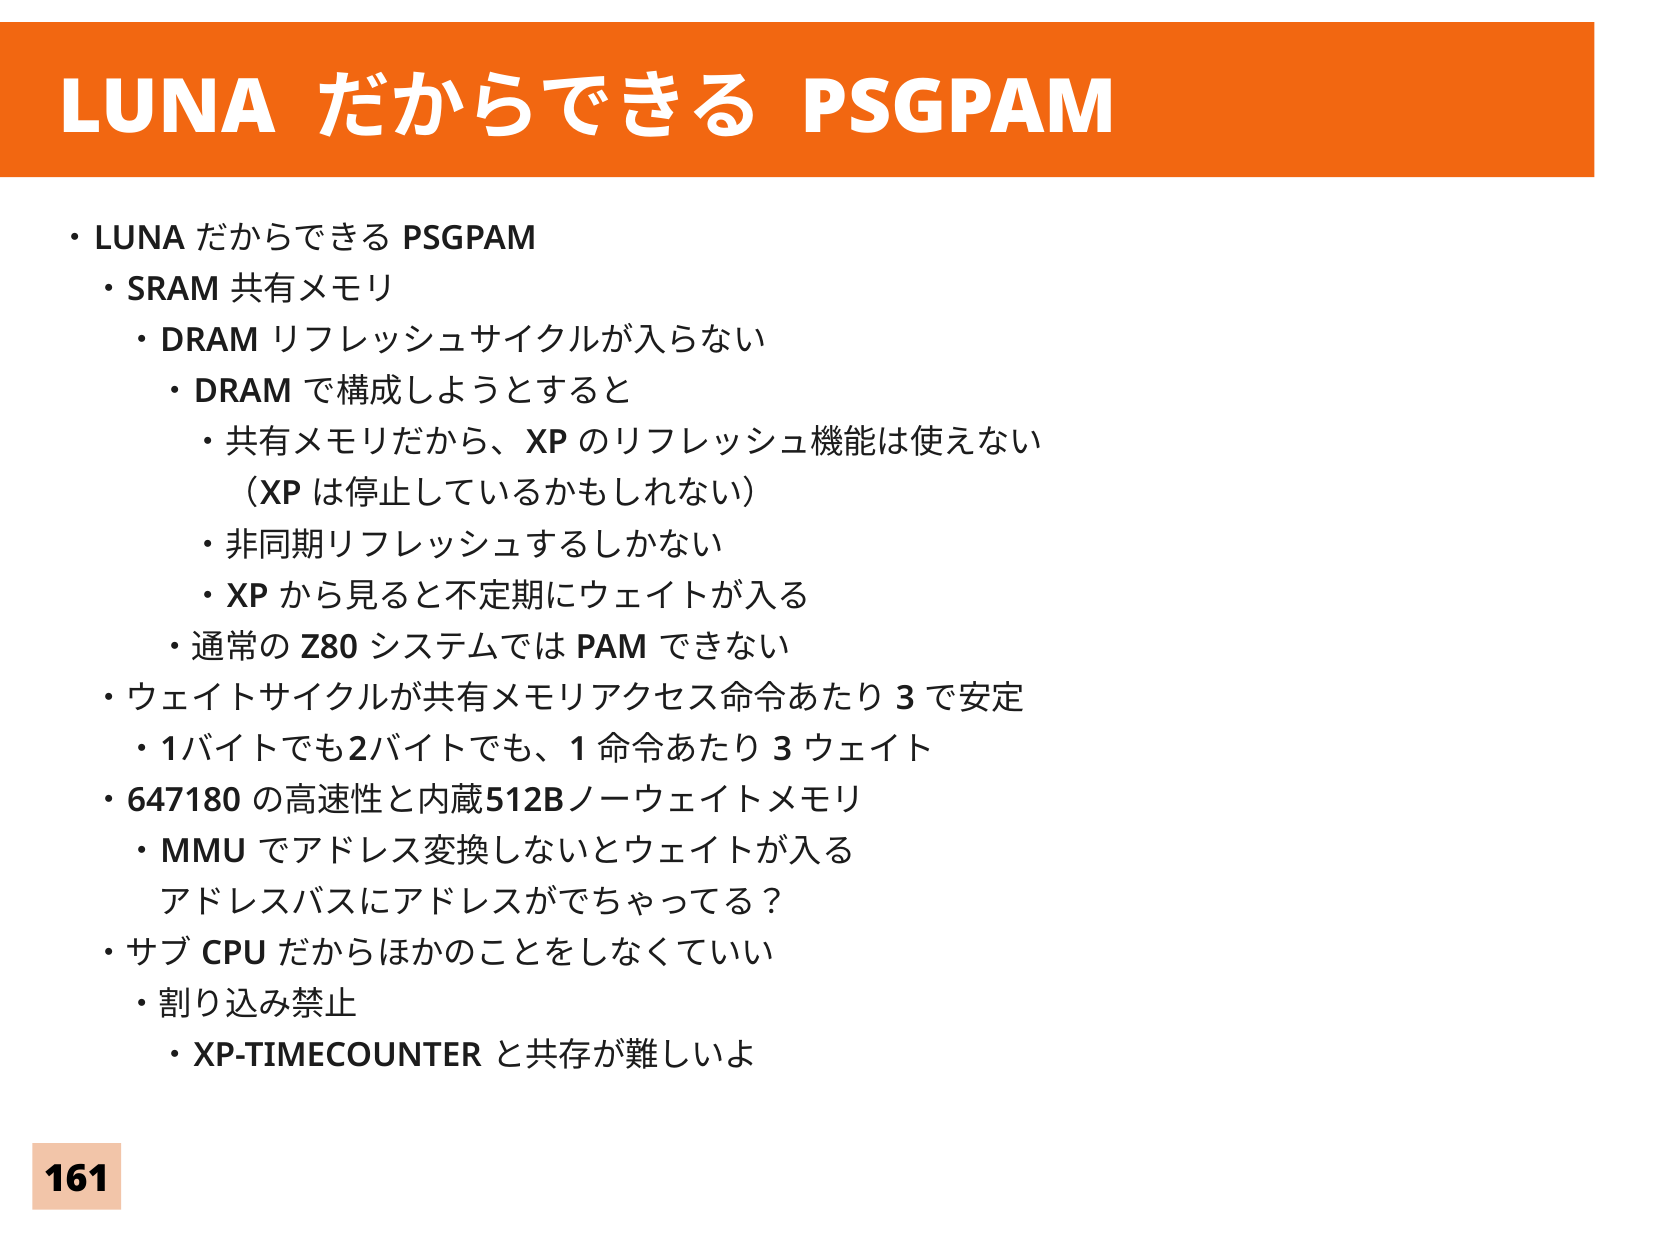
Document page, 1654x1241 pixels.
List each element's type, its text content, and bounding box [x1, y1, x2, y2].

list ・LUNA だからできる PSGPAM ・SRAM 共有メモリ ・DRAM リフレッシュサイクルが入らない ・DRAM で構成しようとすると ・共有メモリだから、XP のリフレッシュ機能は使えない （XP は停止しているかもしれない） ・非同期リフレッシュするしかない ・XP から見ると不定期にウェイトが入る ・通常の Z80 システムでは PAM できない ・ウェイトサイクルが共有メモリアクセス命令あたり 3 で安定 ・1バイトでも2バイトでも、1 命令あたり 3 ウェイト ・647180 の高速性と内蔵512Bノーウェイトメモリ ・MMU でアドレス変換しないとウェイトが入る アドレスバスにアドレスがでちゃってる？ ・サブ CPU だからほかのことをしなくていい ・割り込み禁止 ・XP-TIMECOUNTER と共存が難しいよ [59, 211, 1565, 1115]
title LUNA だからできる PSGPAM [59, 44, 1595, 156]
